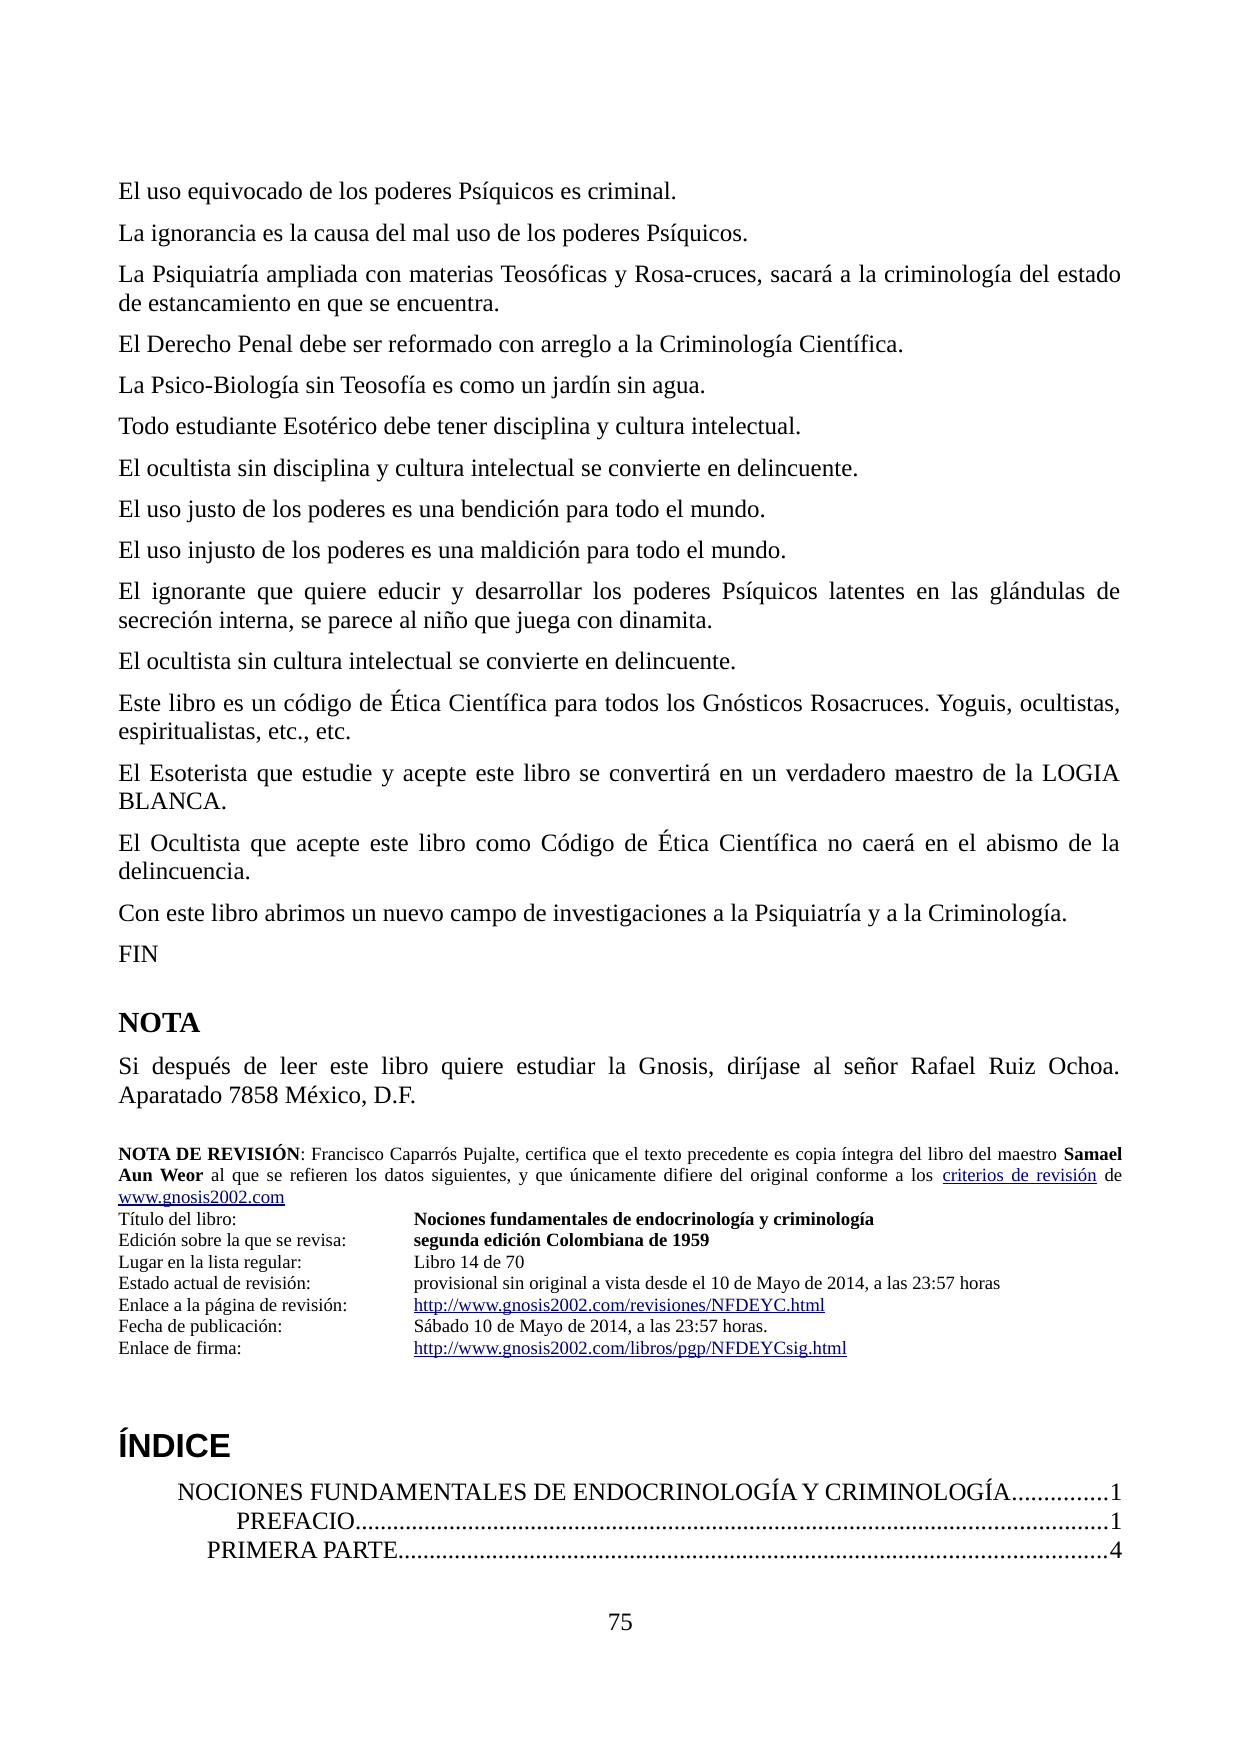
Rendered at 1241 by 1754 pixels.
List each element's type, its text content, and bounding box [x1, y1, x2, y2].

text Título del libro: Nociones fundamentales de endocrinología y criminología [118, 1207, 1122, 1229]
text PREFACIO 1 [236, 1506, 1122, 1535]
text Todo estudiante Esotérico debe tener disciplina y cultura intelectual. [118, 411, 1122, 440]
text El Ocultista que acepte este libro como Código de Ética Científica no caerá en el abismo de la delincuencia. [118, 828, 1122, 885]
text Enlace de firma: http://www.gnosis2002.com/libros/pgp/NFDEYCsig.html [118, 1337, 1122, 1358]
text Edición sobre la que se revisa: segunda edición Colombiana de 1959 [118, 1229, 1122, 1251]
text La ignorancia es la causa del mal uso de los poderes Psíquicos. [118, 218, 1122, 246]
subtitle NOTA [118, 1005, 1122, 1039]
text El uso injusto de los poderes es una maldición para todo el mundo. [118, 535, 1122, 564]
text Este libro es un código de Ética Científica para todos los Gnósticos Rosacruces. Yoguis, ocultistas, espiritualistas, etc., etc. [118, 688, 1122, 745]
text La Psiquiatría ampliada con materias Teosóficas y Rosa-cruces, sacará a la criminología del estado de estancamiento en que se encuentra. [118, 259, 1122, 316]
text Con este libro abrimos un nuevo campo de investigaciones a la Psiquiatría y a la Criminología. [118, 898, 1122, 926]
text El uso justo de los poderes es una bendición para todo el mundo. [118, 494, 1122, 523]
text El Esoterista que estudie y acepte este libro se convertirá en un verdadero maestro de la LOGIA BLANCA. [118, 758, 1122, 815]
text Lugar en la lista regular: Libro 14 de 70 [118, 1251, 1122, 1272]
text El Derecho Penal debe ser reformado con arreglo a la Criminología Científica. [118, 329, 1122, 358]
text Si después de leer este libro quiere estudiar la Gnosis, diríjase al señor Rafael Ruiz Ochoa. Aparatado 7858 México, D.F. [118, 1051, 1122, 1109]
text PRIMERA PARTE 4 [207, 1535, 1122, 1564]
text El ocultista sin cultura intelectual se convierte en delincuente. [118, 646, 1122, 675]
text El uso equivocado de los poderes Psíquicos es criminal. [118, 176, 1122, 205]
subtitle ÍNDICE [118, 1426, 1122, 1465]
text El ignorante que quiere educir y desarrollar los poderes Psíquicos latentes en las glándulas de secreción interna, se parece al niño que juega con dinamita. [118, 576, 1122, 634]
text NOCIONES FUNDAMENTALES DE ENDOCRINOLOGÍA Y CRIMINOLOGÍA 1 [177, 1477, 1122, 1506]
text Estado actual de revisión: provisional sin original a vista desde el 10 de Mayo de 2014, a las 23:57 horas [118, 1272, 1122, 1294]
text NOTA DE REVISIÓN: Francisco Caparrós Pujalte, certifica que el texto precedente es copia íntegra del libro del maestro Samael Aun Weor al que se refieren los datos siguientes, y que únicamente difiere del original conforme a los criterios de revisión de www.gnosis2002.com [118, 1143, 1122, 1207]
text Fecha de publicación: Sábado 10 de Mayo de 2014, a las 23:57 horas. [118, 1315, 1122, 1337]
text FIN [118, 939, 1122, 968]
text Enlace a la página de revisión: http://www.gnosis2002.com/revisiones/NFDEYC.html [118, 1294, 1122, 1315]
text El ocultista sin disciplina y cultura intelectual se convierte en delincuente. [118, 453, 1122, 481]
text La Psico-Biología sin Teosofía es como un jardín sin agua. [118, 370, 1122, 399]
